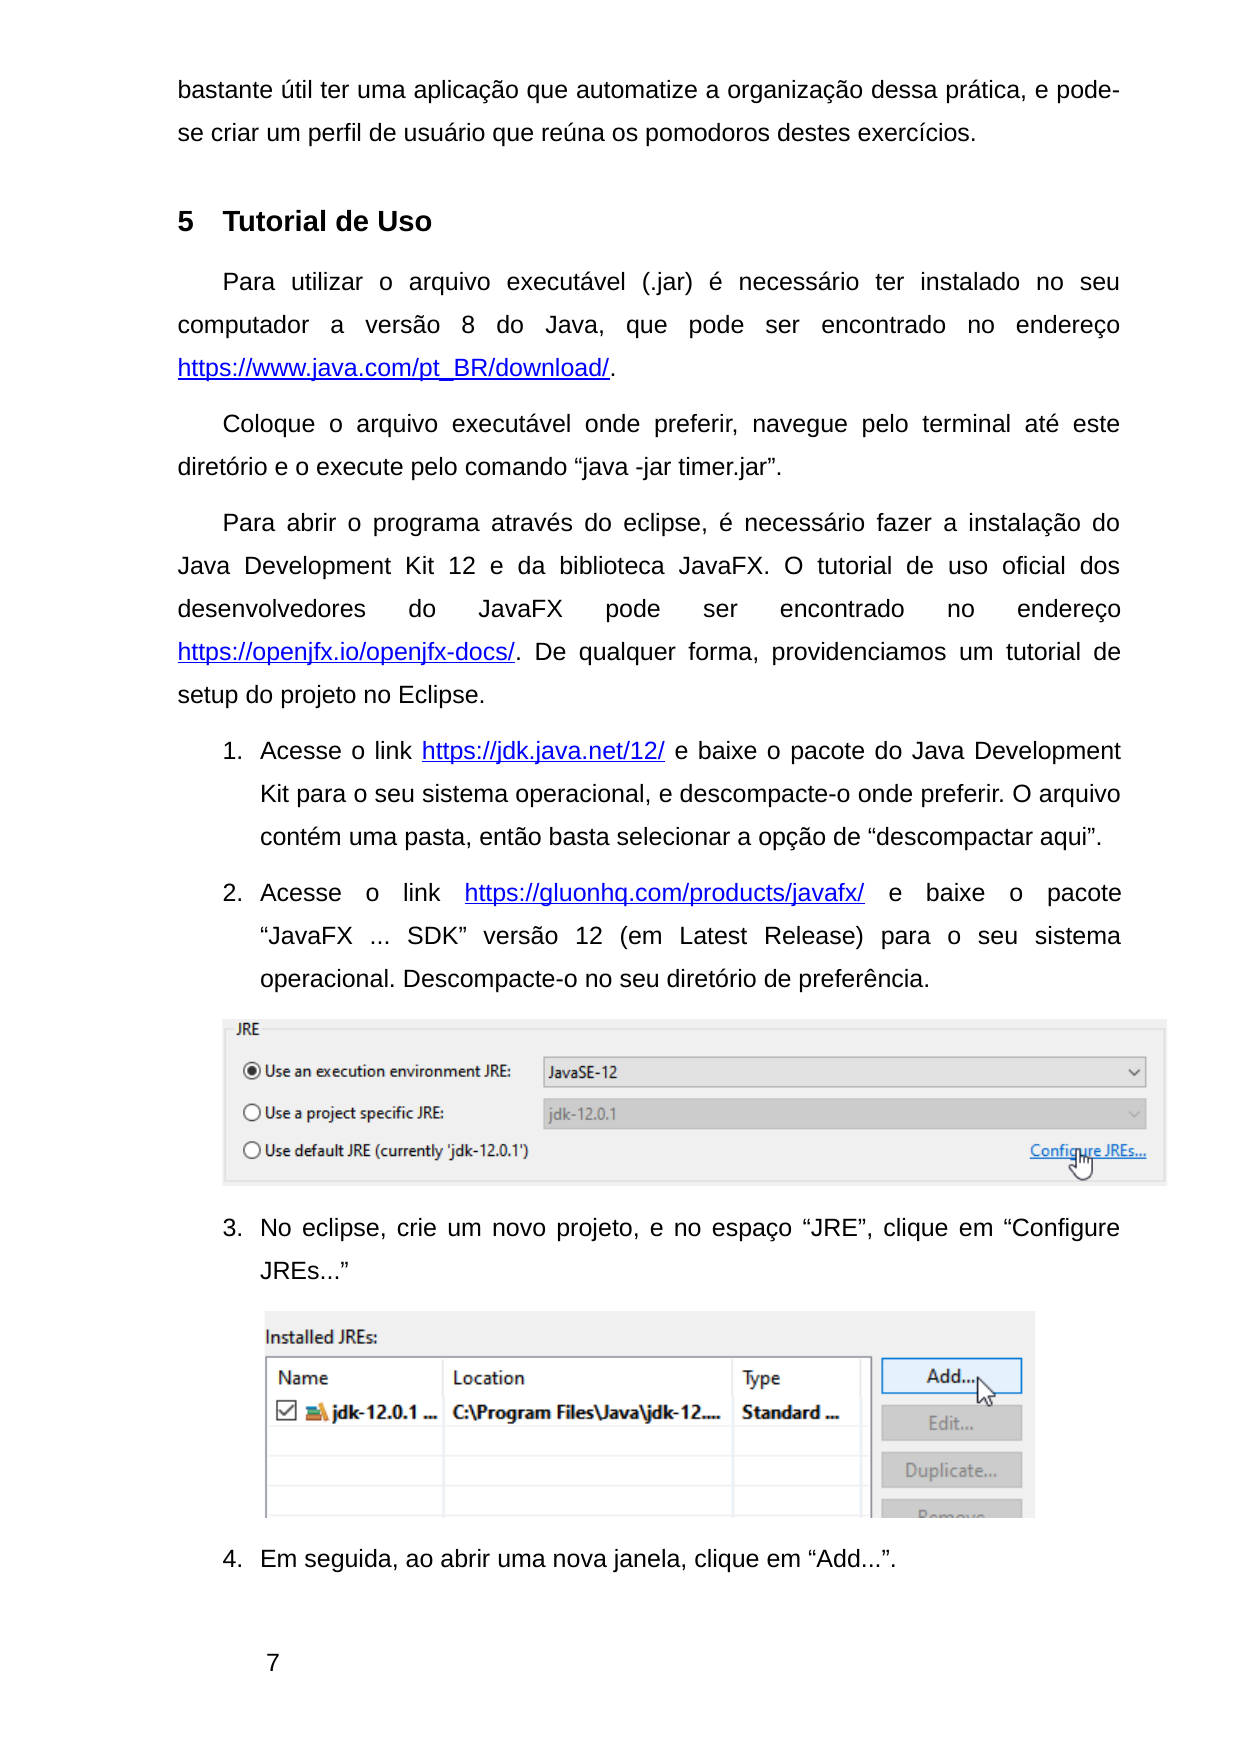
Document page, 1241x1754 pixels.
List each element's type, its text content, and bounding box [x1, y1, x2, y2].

subtitle Tutorial de Uso [177, 204, 1122, 238]
list No eclipse, crie um novo projeto, e no espaço “JRE”, clique em “Configure JREs...” [222, 1212, 1122, 1284]
list Acesse o link https://gluonhq.com/products/javafx/ e baixe o pacote “JavaFX ... SDK” versão 12 (em Latest Release) para o seu sistema operacional. Descompacte-o no seu diretório de preferência. [222, 878, 1122, 993]
list Em seguida, ao abrir uma nova janela, clique em “Add...”. [222, 1544, 1122, 1573]
text Coloque o arquivo executável onde preferir, navegue pelo terminal até este diretório e o execute pelo comando “java -jar timer.jar”. [177, 409, 1122, 481]
text bastante útil ter uma aplicação que automatize a organização dessa prática, e pode-se criar um perfil de usuário que reúna os pomodoros destes exercícios. [177, 75, 1122, 147]
list Acesse o link https://jdk.java.net/12/ e baixe o pacote do Java Development Kit para o seu sistema operacional, e descompacte-o onde preferir. O arquivo contém uma pasta, então basta selecionar a opção de “descompactar aqui”. [222, 736, 1122, 851]
text Para utilizar o arquivo executável (.jar) é necessário ter instalado no seu computador a versão 8 do Java, que pode ser encontrado no endereço https://www.java.com/pt_BR/download/. [177, 267, 1122, 382]
text Para abrir o programa através do eclipse, é necessário fazer a instalação do Java Development Kit 12 e da biblioteca JavaFX. O tutorial de uso oficial dos desenvolvedores do JavaFX pode ser encontrado no endereço https://openjfx.io/openjfx-docs/. De qualquer forma, providenciamos um tutorial de setup do projeto no Eclipse. [177, 508, 1122, 709]
